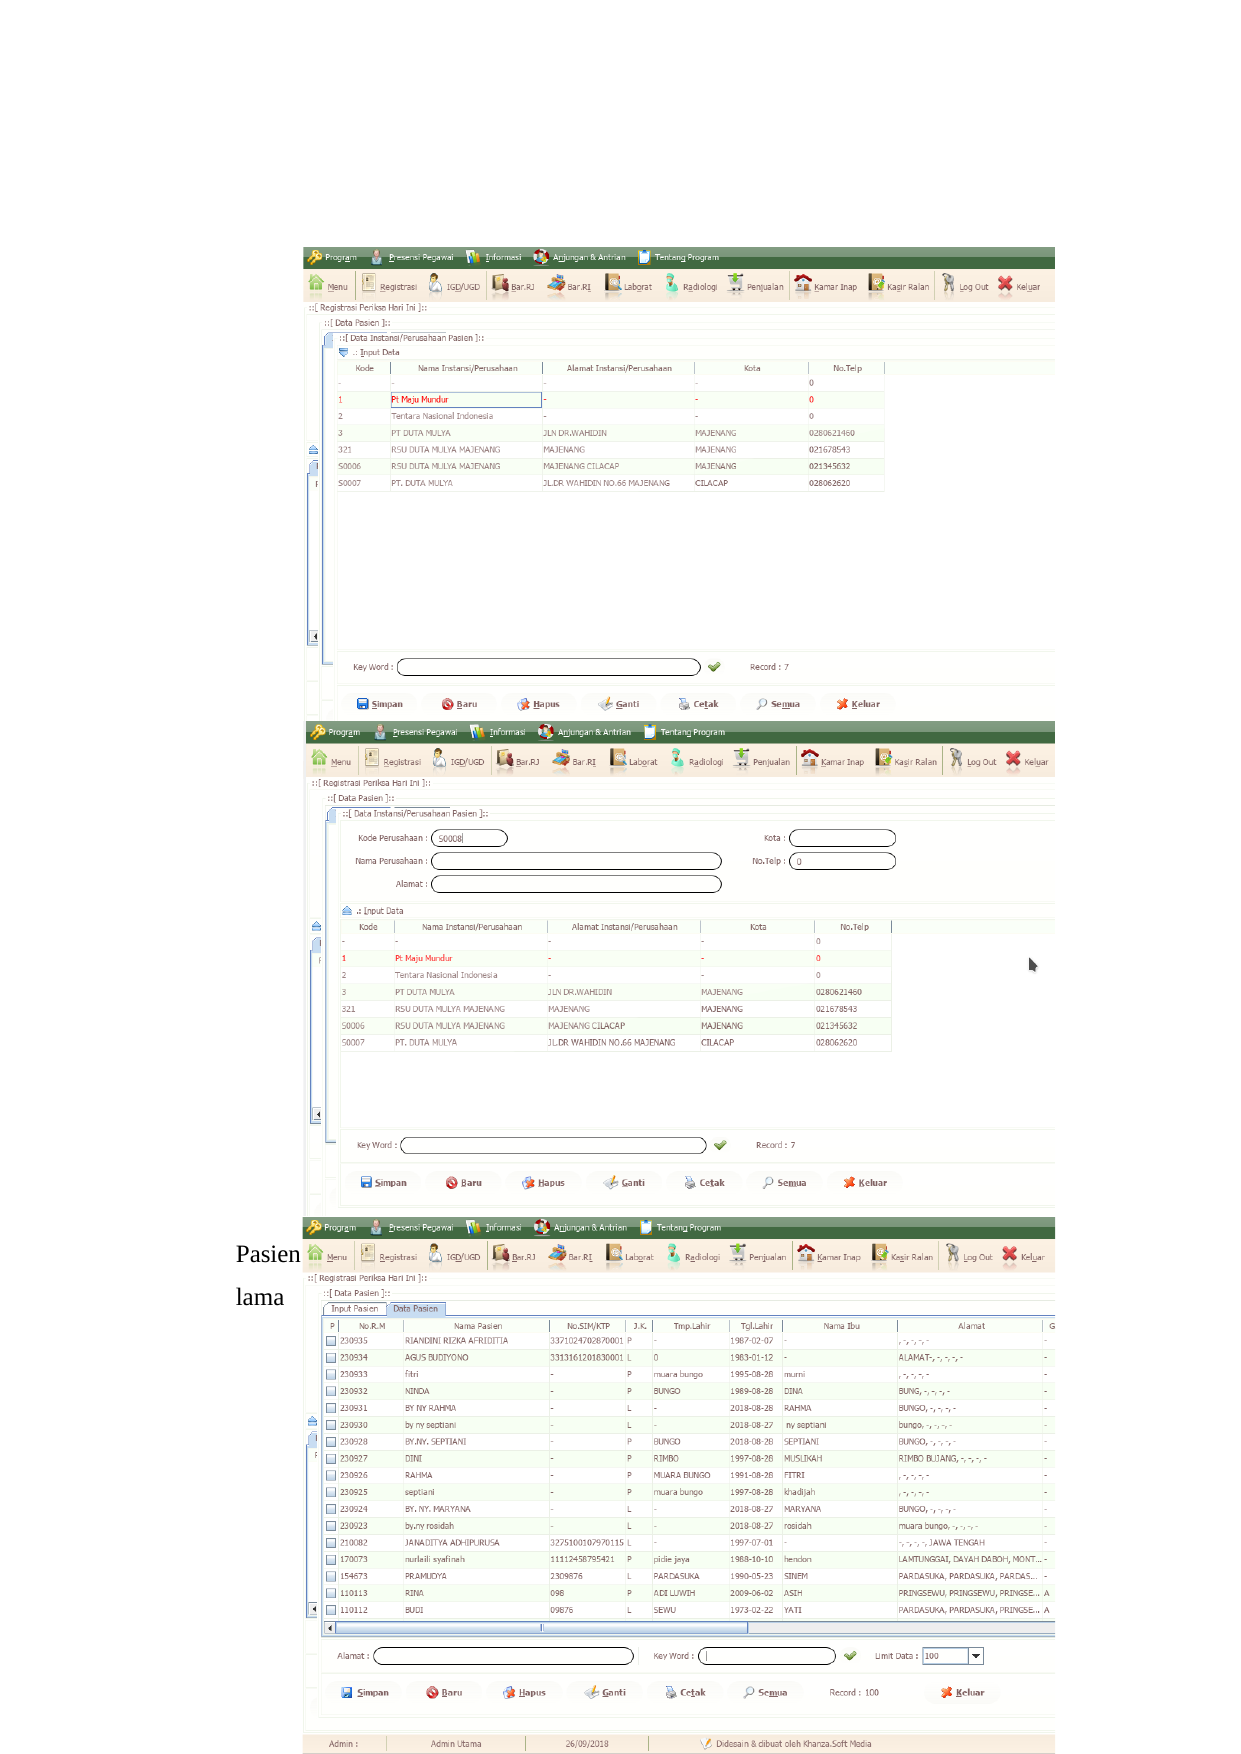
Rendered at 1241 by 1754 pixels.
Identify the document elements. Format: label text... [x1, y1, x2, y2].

text Pasien lama [236, 1239, 302, 1311]
text [1056, 1239, 1122, 1311]
picture [302, 1217, 1056, 1754]
picture [303, 247, 1055, 1216]
